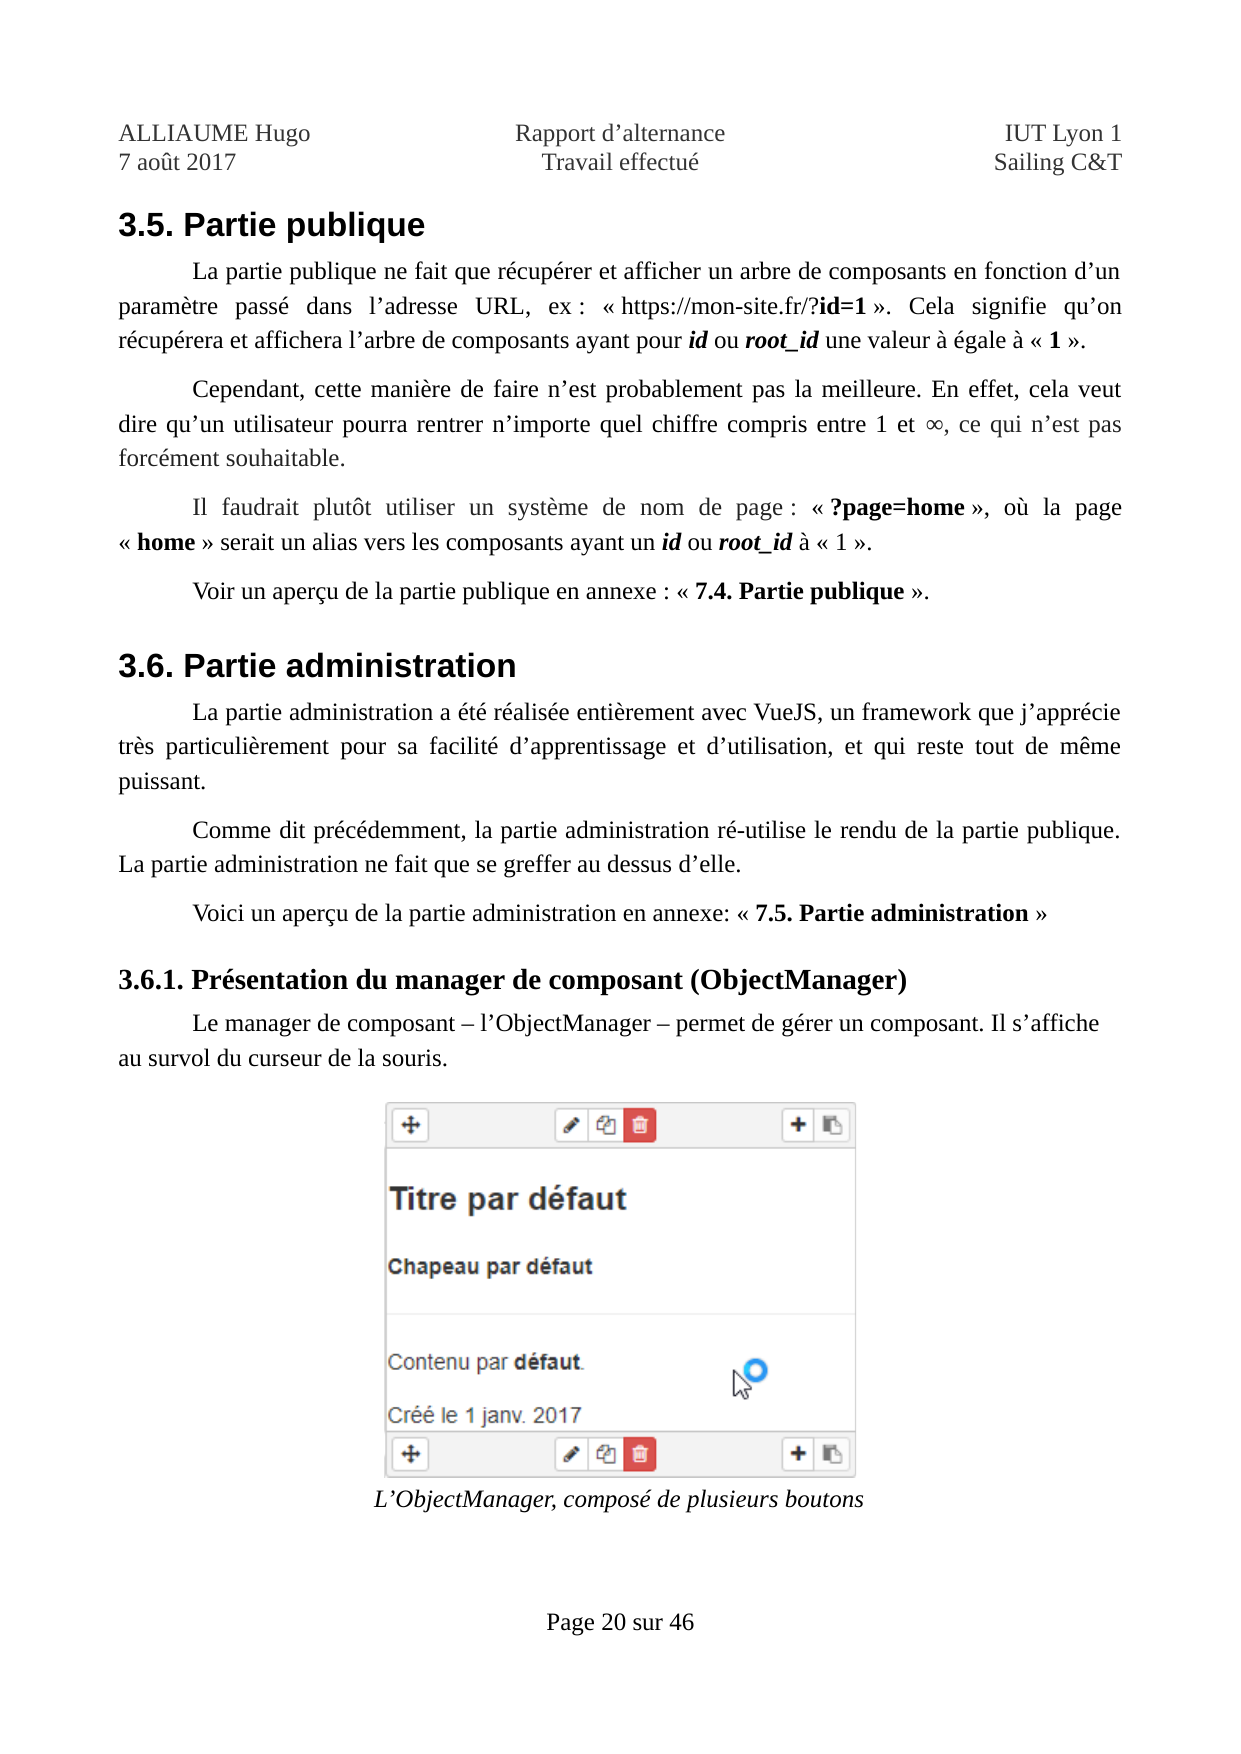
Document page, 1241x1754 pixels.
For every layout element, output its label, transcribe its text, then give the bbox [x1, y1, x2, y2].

subtitle 3.6.1. Présentation du manager de composant (ObjectManager) [118, 962, 1122, 996]
text L’ObjectManager, composé de plusieurs boutons [118, 1484, 1122, 1513]
text Comme dit précédemment, la partie administration ré-utilise le rendu de la partie publique. La partie administration ne fait que se greffer au dessus d’elle. [118, 815, 1122, 878]
text Cependant, cette manière de faire n’est probablement pas la meilleure. En effet, cela veut dire qu’un utilisateur pourra rentrer n’importe quel chiffre compris entre 1 et ∞, ce qui n’est pas forcément souhaitable. [118, 374, 1122, 472]
subtitle 3.6. Partie administration [118, 646, 1122, 684]
text Le manager de composant – l’ObjectManager – permet de gérer un composant. Il s’affiche au survol du curseur de la souris. [118, 1008, 1122, 1071]
text Voir un aperçu de la partie publique en annexe : « 7.4. Partie publique ». [118, 576, 1122, 604]
text Il faudrait plutôt utiliser un système de nom de page : « ?page=home », où la page « home » serait un alias vers les composants ayant un id ou root_id à « 1 ». [118, 492, 1122, 556]
text Voici un aperçu de la partie administration en annexe: « 7.5. Partie administration » [118, 898, 1122, 927]
subtitle 3.5. Partie publique [118, 205, 1122, 244]
text La partie publique ne fait que récupérer et afficher un arbre de composants en fonction d’un paramètre passé dans l’adresse URL, ex : « https://mon-site.fr/?id=1 ». Cela signifie qu’on récupérera et affichera l’arbre de composants ayant pour id ou root_id une valeur à égale à « 1 ». [118, 256, 1122, 354]
picture [384, 1102, 857, 1478]
text La partie administration a été réalisée entièrement avec VueJS, un framework que j’apprécie très particulièrement pour sa facilité d’apprentissage et d’utilisation, et qui reste tout de même puissant. [118, 697, 1122, 794]
